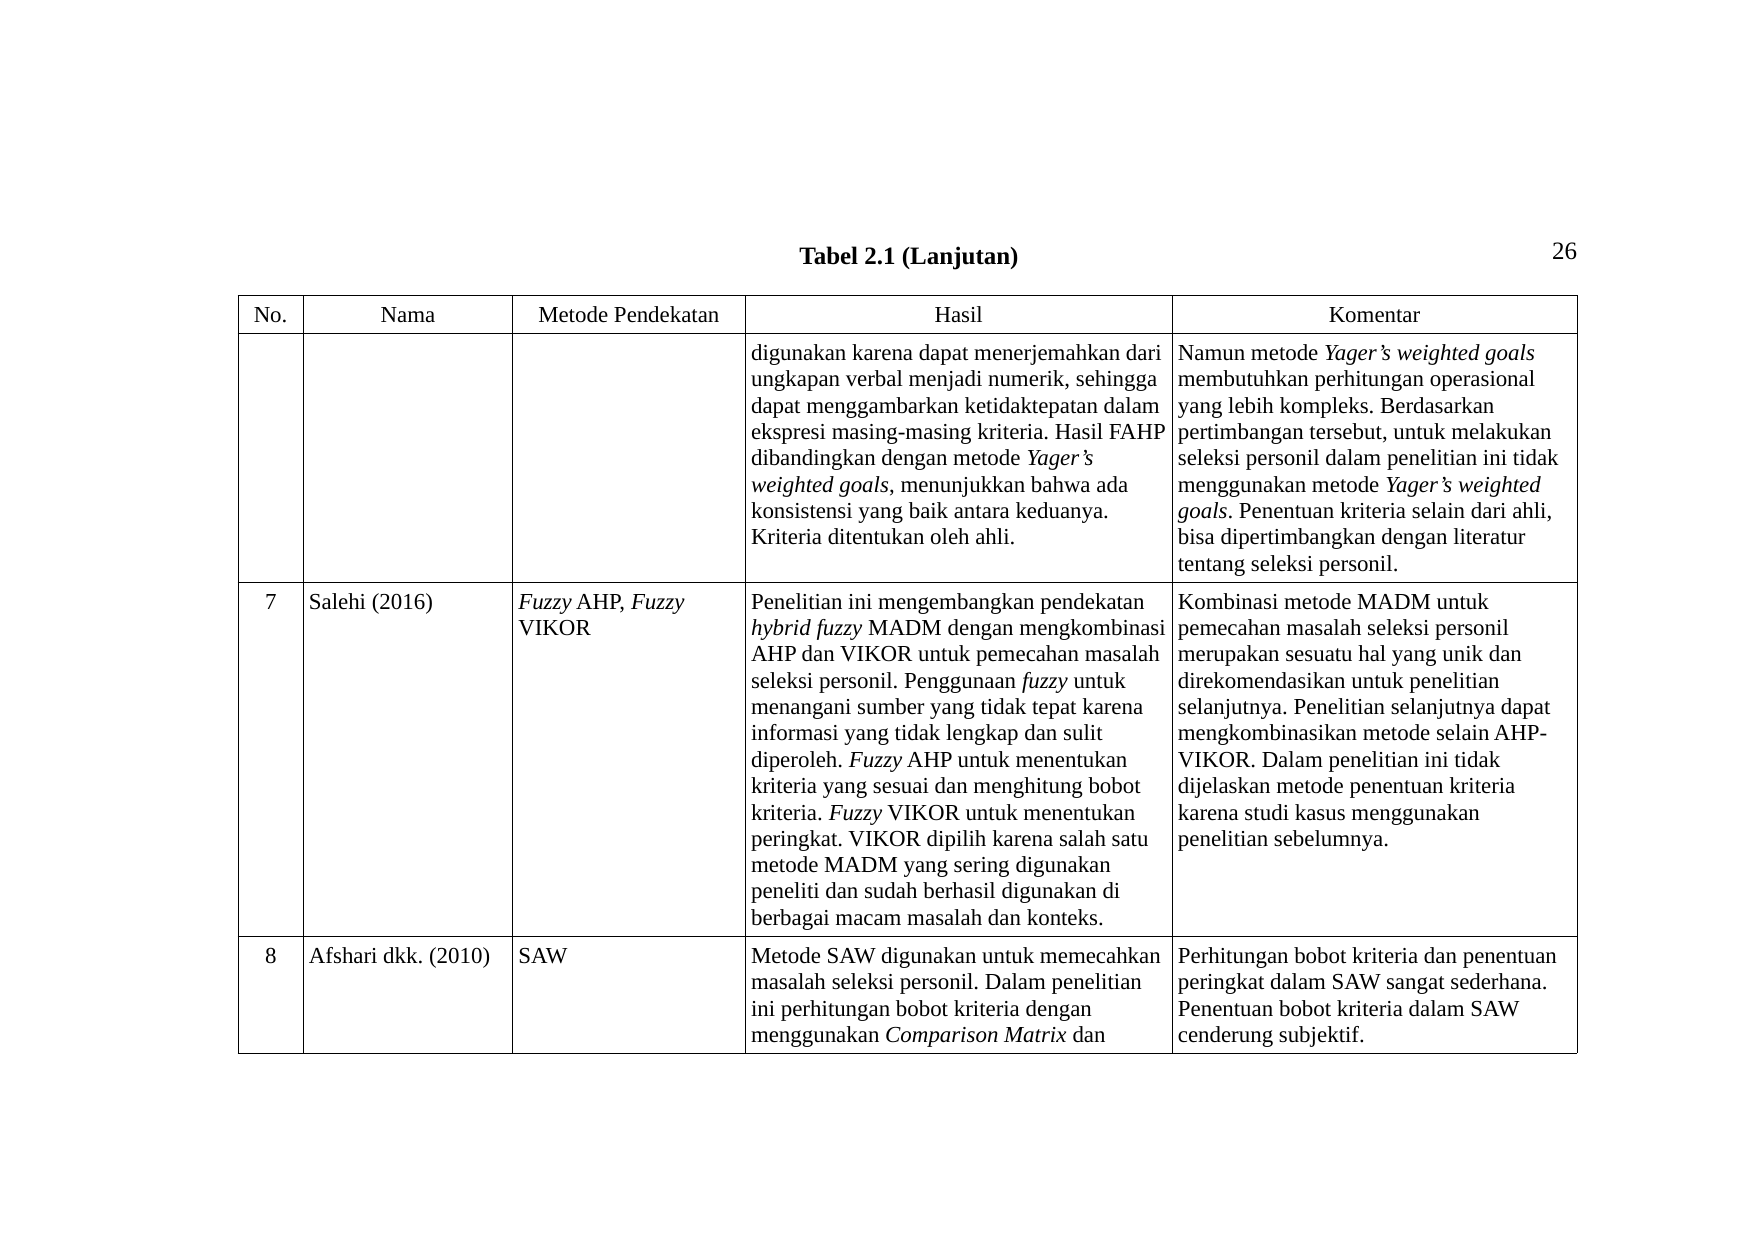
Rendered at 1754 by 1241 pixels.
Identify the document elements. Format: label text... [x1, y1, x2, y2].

table_cell Metode SAW digunakan untuk memecahkan masalah seleksi personil. Dalam penelitian ini perhitungan bobot kriteria dengan menggunakan Comparison Matrix dan [746, 937, 1172, 1053]
table_header Hasil [746, 296, 1172, 333]
text Tabel 2.1 (Lanjutan) [277, 241, 1541, 270]
table_cell Fuzzy AHP, Fuzzy VIKOR [513, 583, 745, 936]
table_cell Salehi (2016) [304, 583, 512, 936]
table_cell Namun metode Yager’s weighted goals membutuhkan perhitungan operasional yang lebih kompleks. Berdasarkan pertimbangan tersebut, untuk melakukan seleksi personil dalam penelitian ini tidak menggunakan metode Yager’s weighted goals. Penentuan kriteria selain dari ahli, bisa dipertimbangkan dengan literatur tentang seleksi personil. [1173, 334, 1577, 582]
table_header No. [239, 296, 303, 333]
table_cell Perhitungan bobot kriteria dan penentuan peringkat dalam SAW sangat sederhana. Penentuan bobot kriteria dalam SAW cenderung subjektif. [1173, 937, 1577, 1053]
table_header Metode Pendekatan [513, 296, 745, 333]
table_header Nama [304, 296, 512, 333]
table_cell SAW [513, 937, 745, 1053]
table_cell digunakan karena dapat menerjemahkan dari ungkapan verbal menjadi numerik, sehingga dapat menggambarkan ketidaktepatan dalam ekspresi masing-masing kriteria. Hasil FAHP dibandingkan dengan metode Yager’s weighted goals, menunjukkan bahwa ada konsistensi yang baik antara keduanya. Kriteria ditentukan oleh ahli. [746, 334, 1172, 582]
table_cell Kombinasi metode MADM untuk pemecahan masalah seleksi personil merupakan sesuatu hal yang unik dan direkomendasikan untuk penelitian selanjutnya. Penelitian selanjutnya dapat mengkombinasikan metode selain AHP-VIKOR. Dalam penelitian ini tidak dijelaskan metode penentuan kriteria karena studi kasus menggunakan penelitian sebelumnya. [1173, 583, 1577, 936]
table_cell Penelitian ini mengembangkan pendekatan hybrid fuzzy MADM dengan mengkombinasi AHP dan VIKOR untuk pemecahan masalah seleksi personil. Penggunaan fuzzy untuk menangani sumber yang tidak tepat karena informasi yang tidak lengkap dan sulit diperoleh. Fuzzy AHP untuk menentukan kriteria yang sesuai dan menghitung bobot kriteria. Fuzzy VIKOR untuk menentukan peringkat. VIKOR dipilih karena salah satu metode MADM yang sering digunakan peneliti dan sudah berhasil digunakan di berbagai macam masalah dan konteks. [746, 583, 1172, 936]
table_cell [304, 334, 512, 582]
table_cell 8 [239, 937, 303, 1053]
table_cell [513, 334, 745, 582]
table_cell 7 [239, 583, 303, 936]
table_cell Afshari dkk. (2010) [304, 937, 512, 1053]
table_cell [239, 334, 303, 582]
table_header Komentar [1173, 296, 1577, 333]
